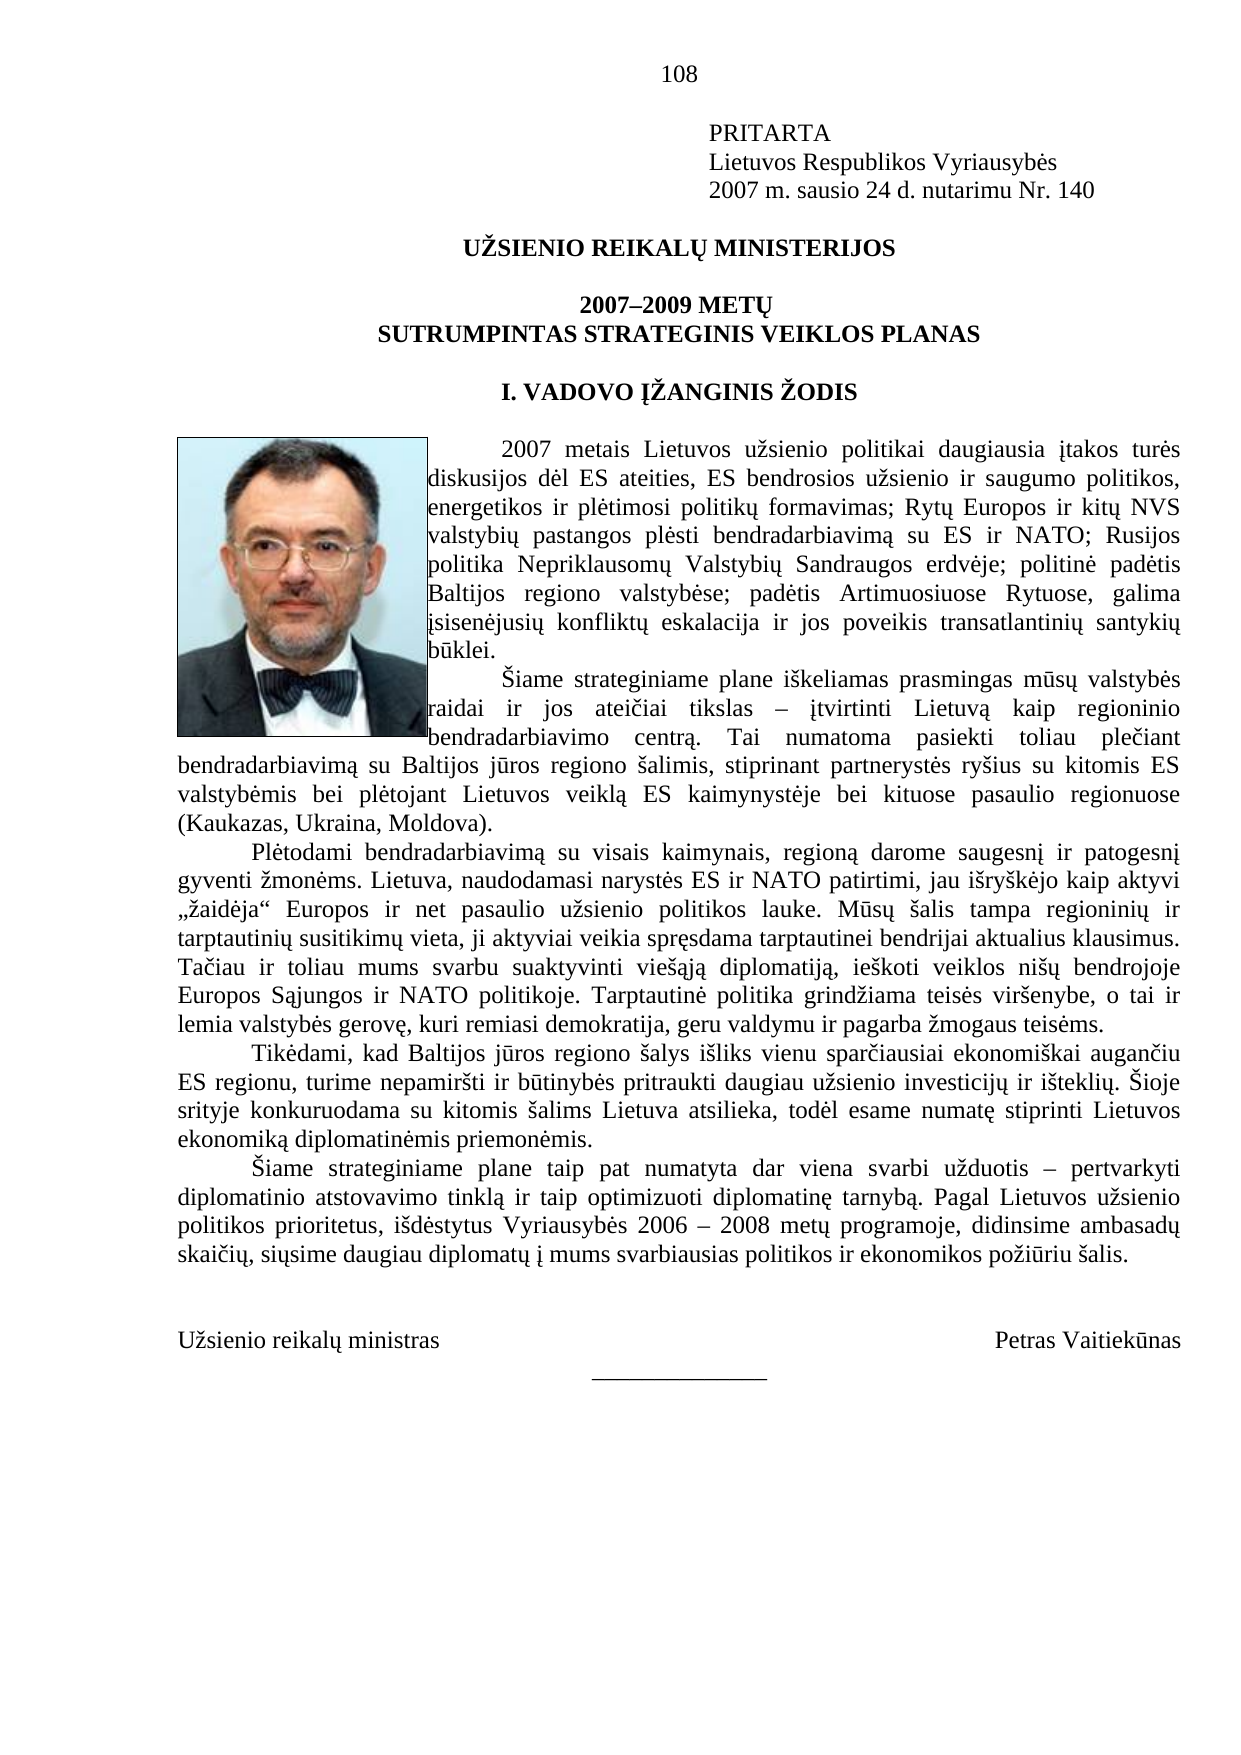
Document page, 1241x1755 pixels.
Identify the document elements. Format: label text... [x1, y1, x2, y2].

text 2007 m. sausio 24 d. nutarimu Nr. 140 [177, 176, 1181, 204]
text I. VADOVO Įžanginis žodis [177, 377, 1181, 406]
text Šiame strateginiame plane iškeliamas prasmingas mūsų valstybės raidai ir jos ateičiai tikslas – įtvirtinti Lietuvą kaip regioninio bendradarbiavimo centrą. Tai numatoma pasiekti toliau plečiant bendradarbiavimą su Baltijos jūros regiono šalimis, stiprinant partnerystės ryšius su kitomis ES valstybėmis bei plėtojant Lietuvos veiklą ES kaimynystėje bei kituose pasaulio regionuose (Kaukazas, Ukraina, Moldova). [177, 664, 1181, 837]
text Plėtodami bendradarbiavimą su visais kaimynais, regioną darome saugesnį ir patogesnį gyventi žmonėms. Lietuva, naudodamasi narystės ES ir NATO patirtimi, jau išryškėjo kaip aktyvi „žaidėja“ Europos ir net pasaulio užsienio politikos lauke. Mūsų šalis tampa regioninių ir tarptautinių susitikimų vieta, ji aktyviai veikia spręsdama tarptautinei bendrijai aktualius klausimus. Tačiau ir toliau mums svarbu suaktyvinti viešąją diplomatiją, ieškoti veiklos nišų bendrojoje Europos Sąjungos ir NATO politikoje. Tarptautinė politika grindžiama teisės viršenybe, o tai ir lemia valstybės gerovę, kuri remiasi demokratija, geru valdymu ir pagarba žmogaus teisėms. [177, 837, 1181, 1038]
text ______________ [177, 1354, 1181, 1383]
text Lietuvos Respublikos Vyriausybės [177, 147, 1181, 176]
text Tikėdami, kad Baltijos jūros regiono šalys išliks vienu sparčiausiai ekonomiškai augančiu ES regionu, turime nepamiršti ir būtinybės pritraukti daugiau užsienio investicijų ir išteklių. Šioje srityje konkuruodama su kitomis šalims Lietuva atsilieka, todėl esame numatę stiprinti Lietuvos ekonomiką diplomatinėmis priemonėmis. [177, 1038, 1181, 1153]
text 2007 metais Lietuvos užsienio politikai daugiausia įtakos turės diskusijos dėl ES ateities, ES bendrosios užsienio ir saugumo politikos, energetikos ir plėtimosi politikų formavimas; Rytų Europos ir kitų NVS valstybių pastangos plėsti bendradarbiavimą su ES ir NATO; Rusijos politika Nepriklausomų Valstybių Sandraugos erdvėje; politinė padėtis Baltijos regiono valstybėse; padėtis Artimuosiuose Rytuose, galima įsisenėjusių konfliktų eskalacija ir jos poveikis transatlantinių santykių būklei. [177, 434, 1181, 664]
text SUTRUMPINTAS STRATEGINIS VEIKLOS PLANAS [177, 319, 1181, 348]
text Šiame strateginiame plane taip pat numatyta dar viena svarbi užduotis – pertvarkyti diplomatinio atstovavimo tinklą ir taip optimizuoti diplomatinę tarnybą. Pagal Lietuvos užsienio politikos prioritetus, išdėstytus Vyriausybės 2006 – 2008 metų programoje, didinsime ambasadų skaičių, siųsime daugiau diplomatų į mums svarbiausias politikos ir ekonomikos požiūriu šalis. [177, 1153, 1181, 1268]
text Užsienio reikalų ministras Petras Vaitiekūnas [177, 1326, 1181, 1354]
text PRITARTA [177, 118, 1181, 147]
text UŽSIENIO REIKALŲ MINISTERIJOS [177, 233, 1181, 262]
text 2007–2009 METŲ [177, 291, 1181, 319]
